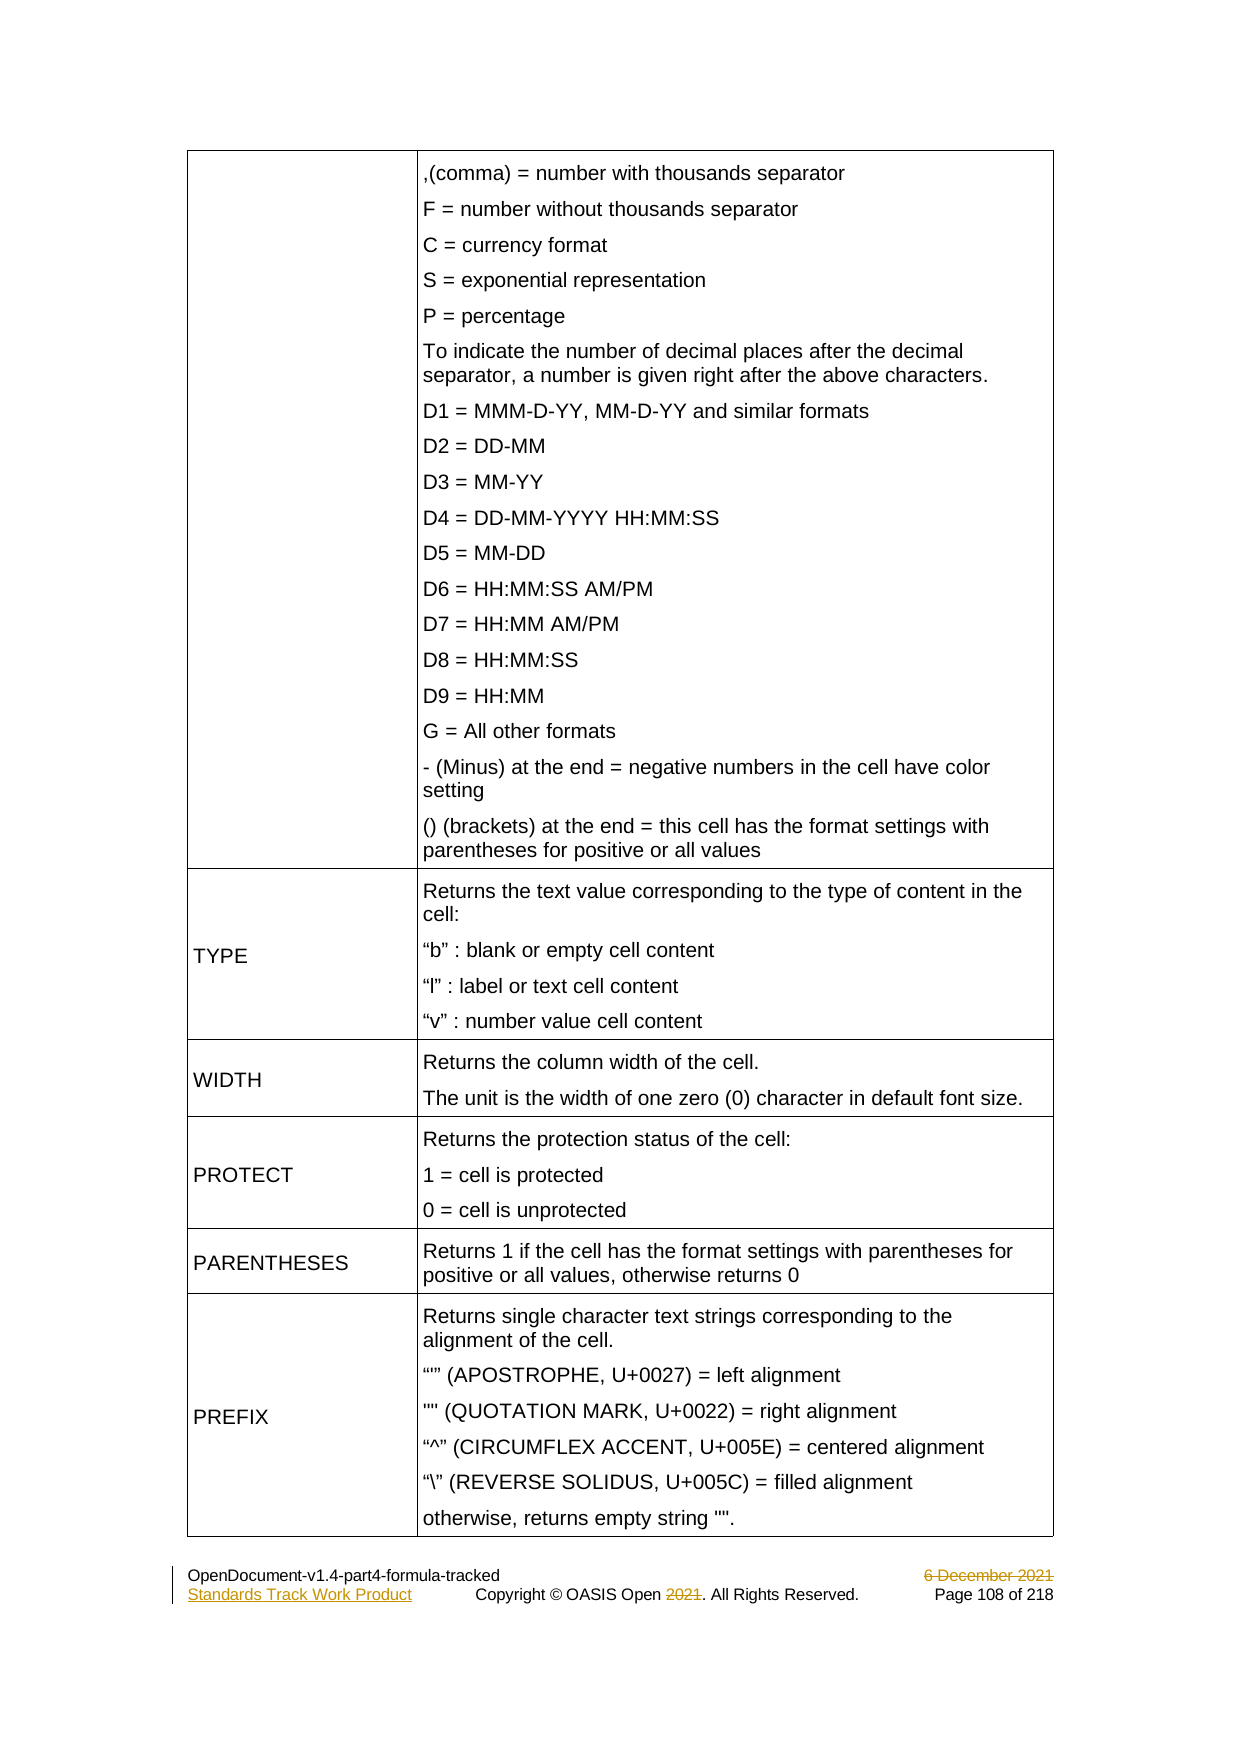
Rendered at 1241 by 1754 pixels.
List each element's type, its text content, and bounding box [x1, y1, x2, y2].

table_cell Returns the protection status of the cell: 1 = cell is protected 0 = cell is unprotected [418, 1117, 1053, 1228]
table_cell [188, 151, 417, 867]
table_cell ,(comma) = number with thousands separator F = number without thousands separator C = currency format S = exponential representation P = percentage To indicate the number of decimal places after the decimal separator, a number is given right after the above characters. D1 = MMM-D-YY, MM-D-YY and similar formats D2 = DD-MM D3 = MM-YY D4 = DD-MM-YYYY HH:MM:SS D5 = MM-DD D6 = HH:MM:SS AM/PM D7 = HH:MM AM/PM D8 = HH:MM:SS D9 = HH:MM G = All other formats - (Minus) at the end = negative numbers in the cell have color setting () (brackets) at the end = this cell has the format settings with parentheses for positive or all values [418, 151, 1053, 867]
table_cell Returns the text value corresponding to the type of content in the cell: “b” : blank or empty cell content “l” : label or text cell content “v” : number value cell content [418, 869, 1053, 1039]
table_cell WIDTH [188, 1040, 417, 1116]
table_cell Returns 1 if the cell has the format settings with parentheses for positive or all values, otherwise returns 0 [418, 1229, 1053, 1293]
table_cell PROTECT [188, 1117, 417, 1228]
table_cell PREFIX [188, 1294, 417, 1536]
table_cell Returns the column width of the cell. The unit is the width of one zero (0) character in default font size. [418, 1040, 1053, 1116]
table_cell Returns single character text strings corresponding to the alignment of the cell. “'” (APOSTROPHE, U+0027) = left alignment '"' (QUOTATION MARK, U+0022) = right alignment “^” (CIRCUMFLEX ACCENT, U+005E) = centered alignment “\” (REVERSE SOLIDUS, U+005C) = filled alignment otherwise, returns empty string "". [418, 1294, 1053, 1536]
table_cell TYPE [188, 869, 417, 1039]
table_cell PARENTHESES [188, 1229, 417, 1293]
